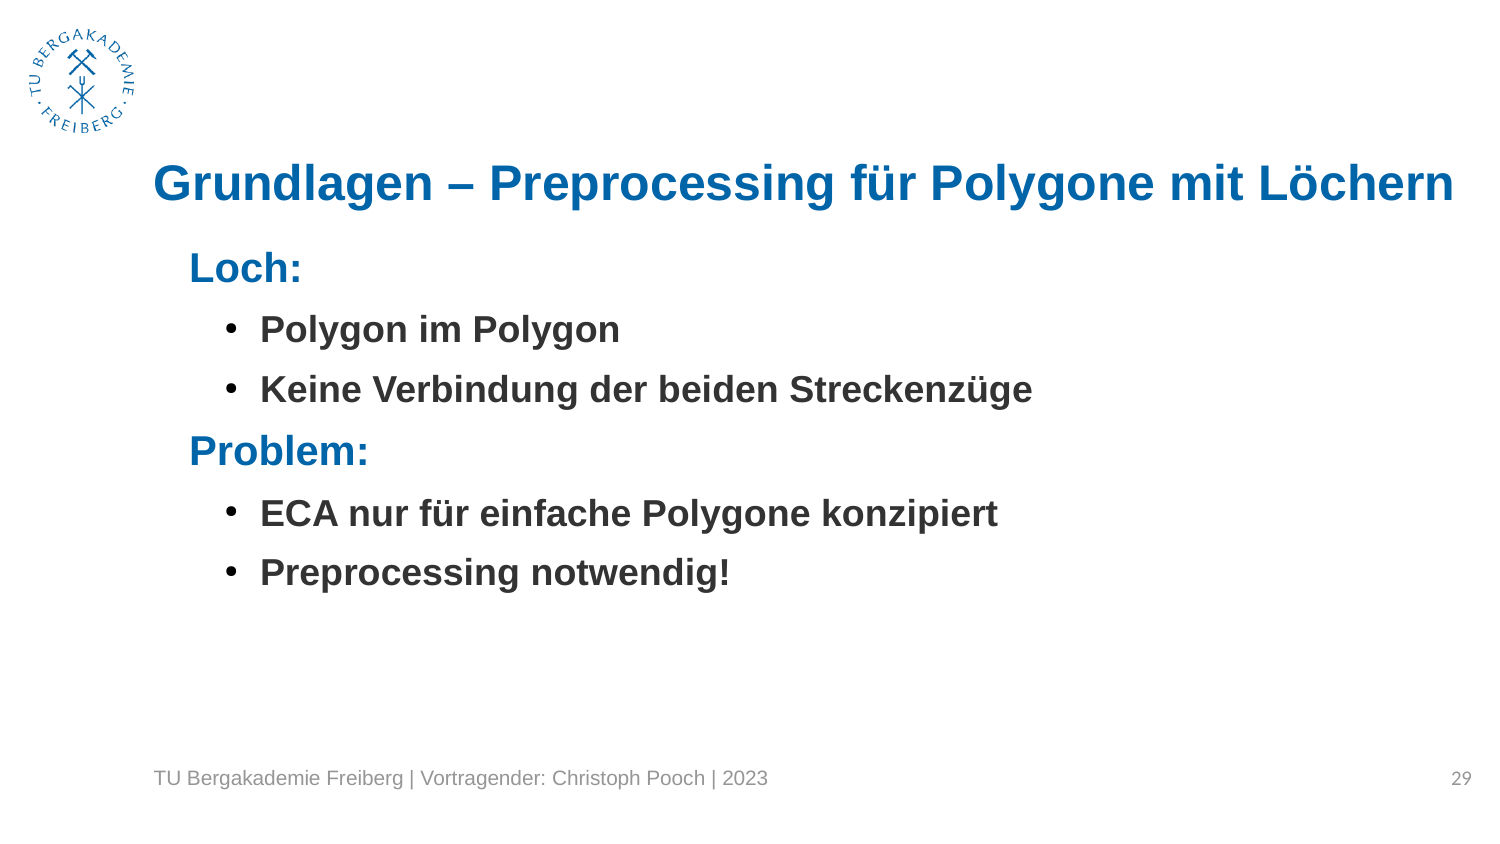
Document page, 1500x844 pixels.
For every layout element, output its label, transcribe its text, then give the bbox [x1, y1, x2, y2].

list Grundlagen – Preprocessing für Polygone mit Löchern [153, 150, 1477, 221]
footer TU Bergakademie Freiberg | Vortragender: Christoph Pooch | 2023 [153, 764, 1353, 824]
list Problem: ECA nur für einfache Polygone konzipiert Preprocessing notwendig! [153, 427, 1353, 627]
slide_number [1352, 764, 1473, 825]
picture [29, 29, 134, 133]
list Loch: Polygon im Polygon Keine Verbindung der beiden Streckenzüge [153, 244, 1353, 427]
